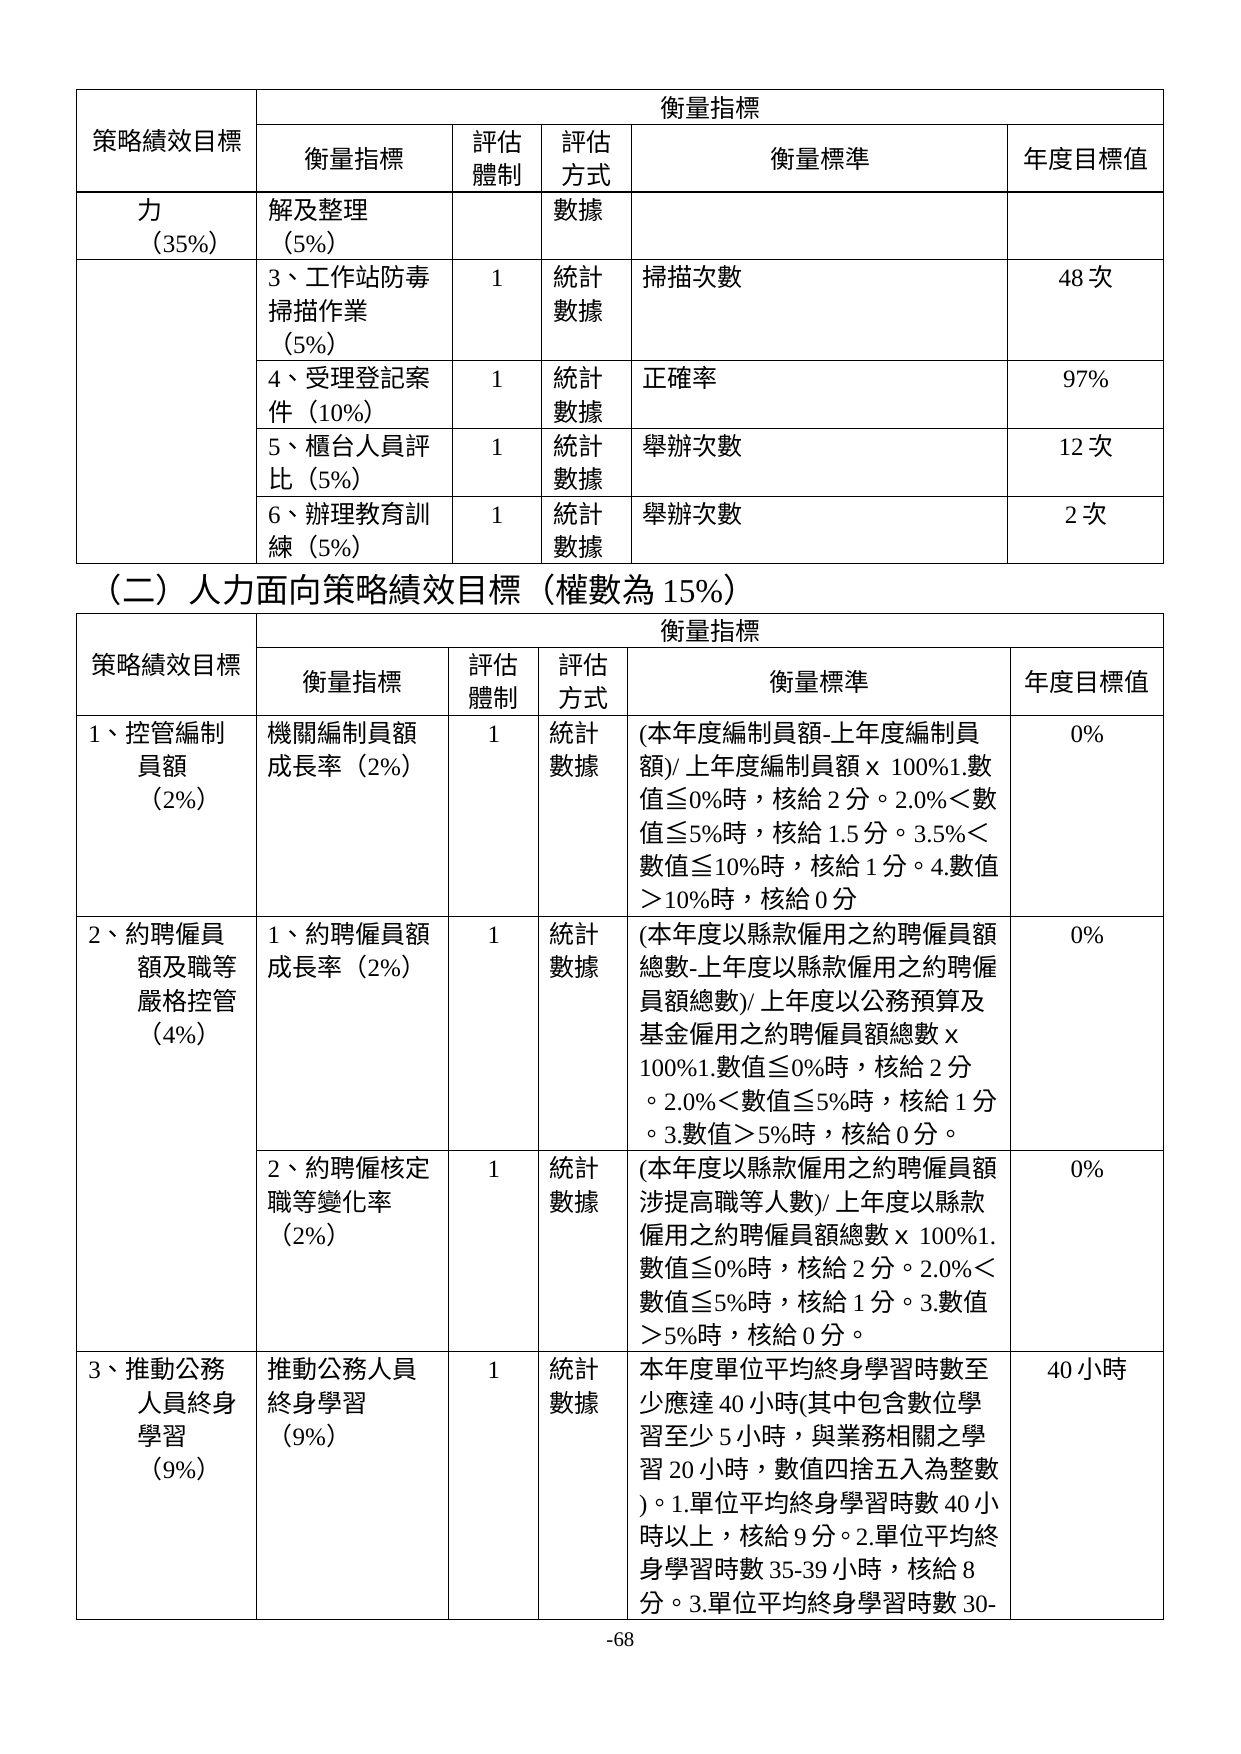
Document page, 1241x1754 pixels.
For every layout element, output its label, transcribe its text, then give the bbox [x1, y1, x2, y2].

table_cell 評估體制 [449, 648, 538, 714]
text （二）人力面向策略績效目標（權數為15%） [88, 564, 1152, 612]
table_header 策略績效目標 [77, 90, 256, 191]
table_cell 2次 [1008, 497, 1163, 563]
table_cell 97% [1008, 361, 1163, 428]
table_cell 2、約聘僱核定職等變化率（2%） [257, 1151, 448, 1351]
table_cell 0% [1011, 716, 1163, 916]
table_cell [453, 193, 541, 259]
table_cell 40小時 [1011, 1352, 1163, 1619]
table_cell 1 [453, 497, 541, 563]
table_header 衡量指標 [257, 90, 1163, 124]
table_cell 3、工作站防毒掃描作業（5%） [257, 260, 452, 360]
table_cell 1 [449, 1151, 538, 1351]
table_cell 統計數據 [542, 260, 631, 360]
table_cell [77, 1150, 256, 1351]
table_cell 力（35%） [77, 193, 256, 259]
table_cell 評估體制 [453, 125, 541, 191]
table_cell [632, 193, 1007, 259]
table_cell 統計數據 [542, 429, 631, 496]
table_cell [77, 260, 256, 360]
table_header 策略績效目標 [77, 614, 256, 714]
table_cell 約聘僱員額及職等嚴格控管（4%） [77, 917, 256, 1150]
table_cell (本年度以縣款僱用之約聘僱員額總數-上年度以縣款僱用之約聘僱員額總數)/ 上年度以公務預算及基金僱用之約聘僱員額總數ｘ100%1.數值≦0%時，核給2分。2.0%＜數值≦5%時，核給1分。3.數值＞5%時，核給0分。 [628, 917, 1010, 1150]
table_cell [77, 496, 256, 563]
table_cell 掃描次數 [632, 260, 1007, 360]
table_cell 評估方式 [539, 648, 627, 714]
table_cell [77, 428, 256, 496]
table_cell 1 [453, 429, 541, 496]
table_cell [77, 360, 256, 428]
table_cell 統計數據 [539, 1151, 627, 1351]
table_cell 推動公務人員終身學習（9%） [257, 1352, 448, 1619]
table_cell 1 [449, 917, 538, 1150]
table_cell 1 [453, 361, 541, 428]
table_cell 統計數據 [542, 361, 631, 428]
table_cell 年度目標值 [1011, 648, 1163, 714]
table_cell 0% [1011, 917, 1163, 1150]
table_cell 舉辦次數 [632, 497, 1007, 563]
table_cell 機關編制員額成長率（2%） [257, 716, 448, 916]
table_cell (本年度編制員額-上年度編制員額)/ 上年度編制員額ｘ100%1.數值≦0%時，核給2分。2.0%＜數值≦5%時，核給1.5分。3.5%＜數值≦10%時，核給1分。4.數值＞10%時，核給0分 [628, 716, 1010, 916]
table_header 衡量指標 [257, 614, 1163, 647]
table_cell 衡量標準 [628, 648, 1010, 714]
table_cell 統計數據 [539, 716, 627, 916]
table_cell 衡量標準 [632, 125, 1007, 191]
table_cell 評估方式 [542, 125, 631, 191]
table_cell [1008, 193, 1163, 259]
table_cell 衡量指標 [257, 648, 448, 714]
table_cell 48次 [1008, 260, 1163, 360]
table_cell 4、受理登記案件（10%） [257, 361, 452, 428]
table_cell 1、約聘僱員額成長率（2%） [257, 917, 448, 1150]
table_cell 控管編制員額（2%） [77, 716, 256, 916]
table_cell 衡量指標 [257, 125, 452, 191]
table_cell 本年度單位平均終身學習時數至少應達40小時(其中包含數位學習至少5小時，與業務相關之學習20小時，數值四捨五入為整數)。1.單位平均終身學習時數40小時以上，核給9分。2.單位平均終身學習時數35-39小時，核給8分。3.單位平均終身學習時數30- [628, 1352, 1010, 1619]
table_cell 1 [453, 260, 541, 360]
table_cell 推動公務人員終身學習（9%） [77, 1352, 256, 1619]
table_cell 統計數據 [539, 1352, 627, 1619]
table_cell 統計數據 [539, 917, 627, 1150]
table_cell 1 [449, 716, 538, 916]
table_cell 數據 [542, 193, 631, 259]
table_cell 0% [1011, 1151, 1163, 1351]
table_cell 6、辦理教育訓練（5%） [257, 497, 452, 563]
table_cell 5、櫃台人員評比（5%） [257, 429, 452, 496]
table_cell 正確率 [632, 361, 1007, 428]
table_cell 12次 [1008, 429, 1163, 496]
table_cell 1 [449, 1352, 538, 1619]
table_cell 統計數據 [542, 497, 631, 563]
table_cell (本年度以縣款僱用之約聘僱員額涉提高職等人數)/ 上年度以縣款僱用之約聘僱員額總數ｘ100%1.數值≦0%時，核給2分。2.0%＜數值≦5%時，核給1分。3.數值＞5%時，核給0分。 [628, 1151, 1010, 1351]
table_cell 年度目標值 [1008, 125, 1163, 191]
table_cell 解及整理（5%） [257, 193, 452, 259]
table_cell 舉辦次數 [632, 429, 1007, 496]
